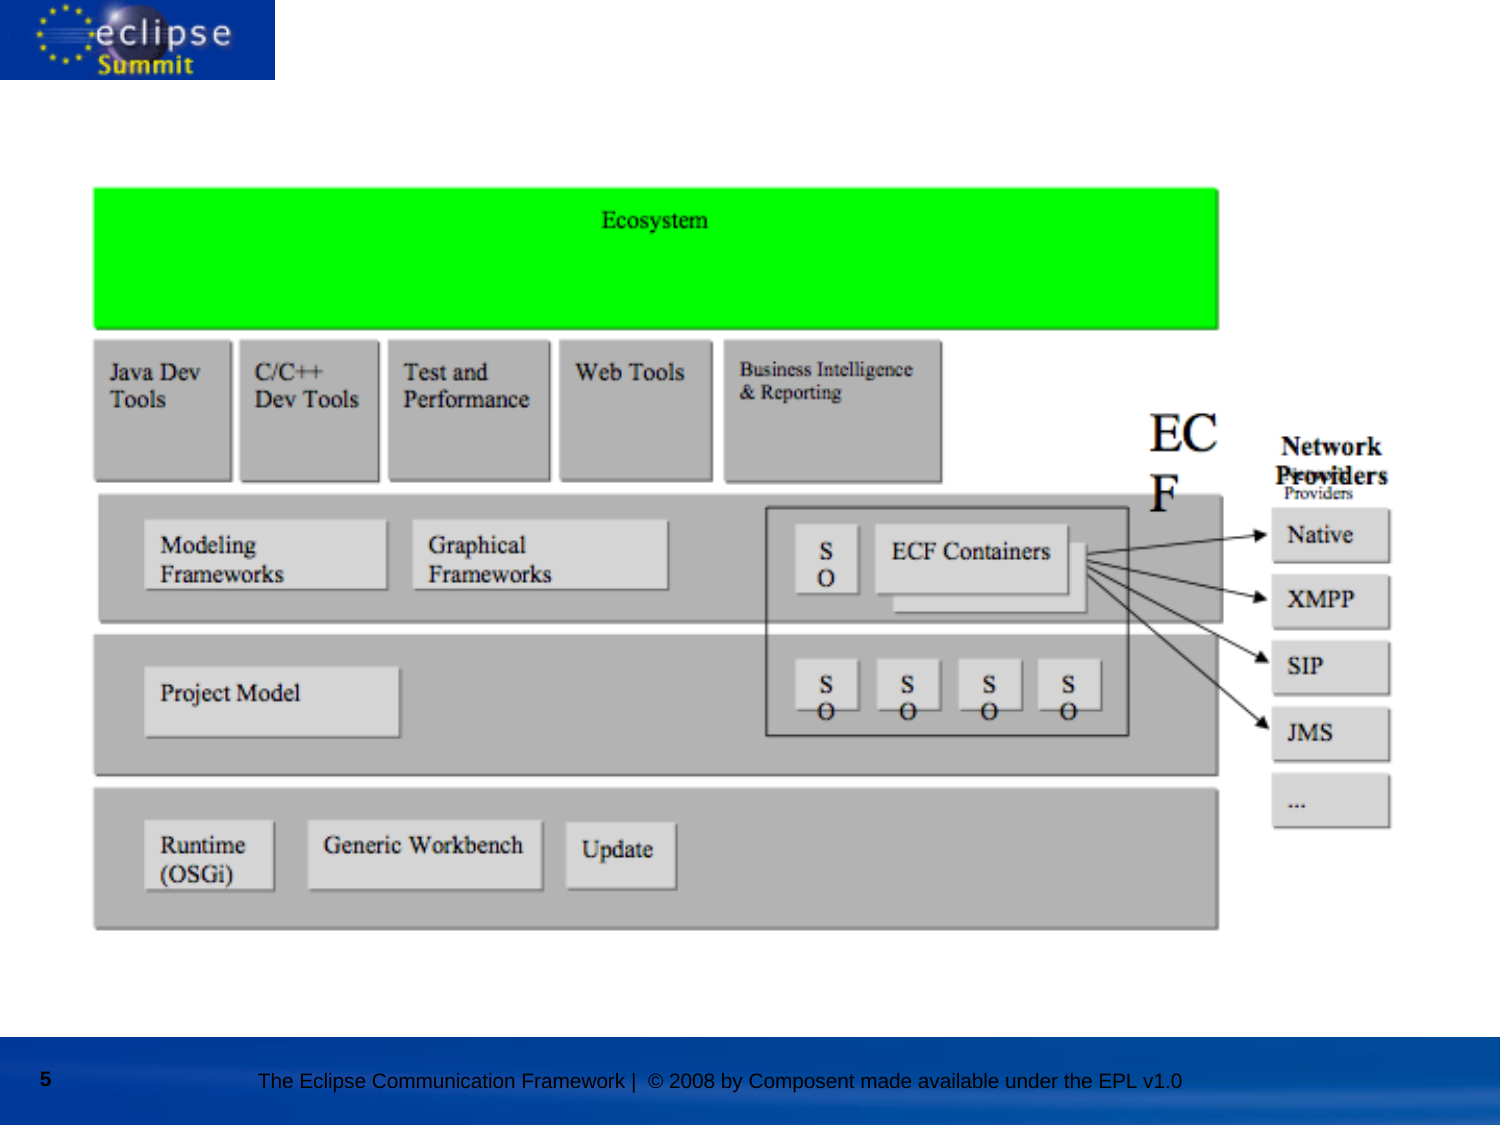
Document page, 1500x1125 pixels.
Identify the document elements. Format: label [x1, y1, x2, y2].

picture [0, 1037, 1500, 1125]
picture [0, 0, 275, 80]
picture [74, 162, 1424, 959]
